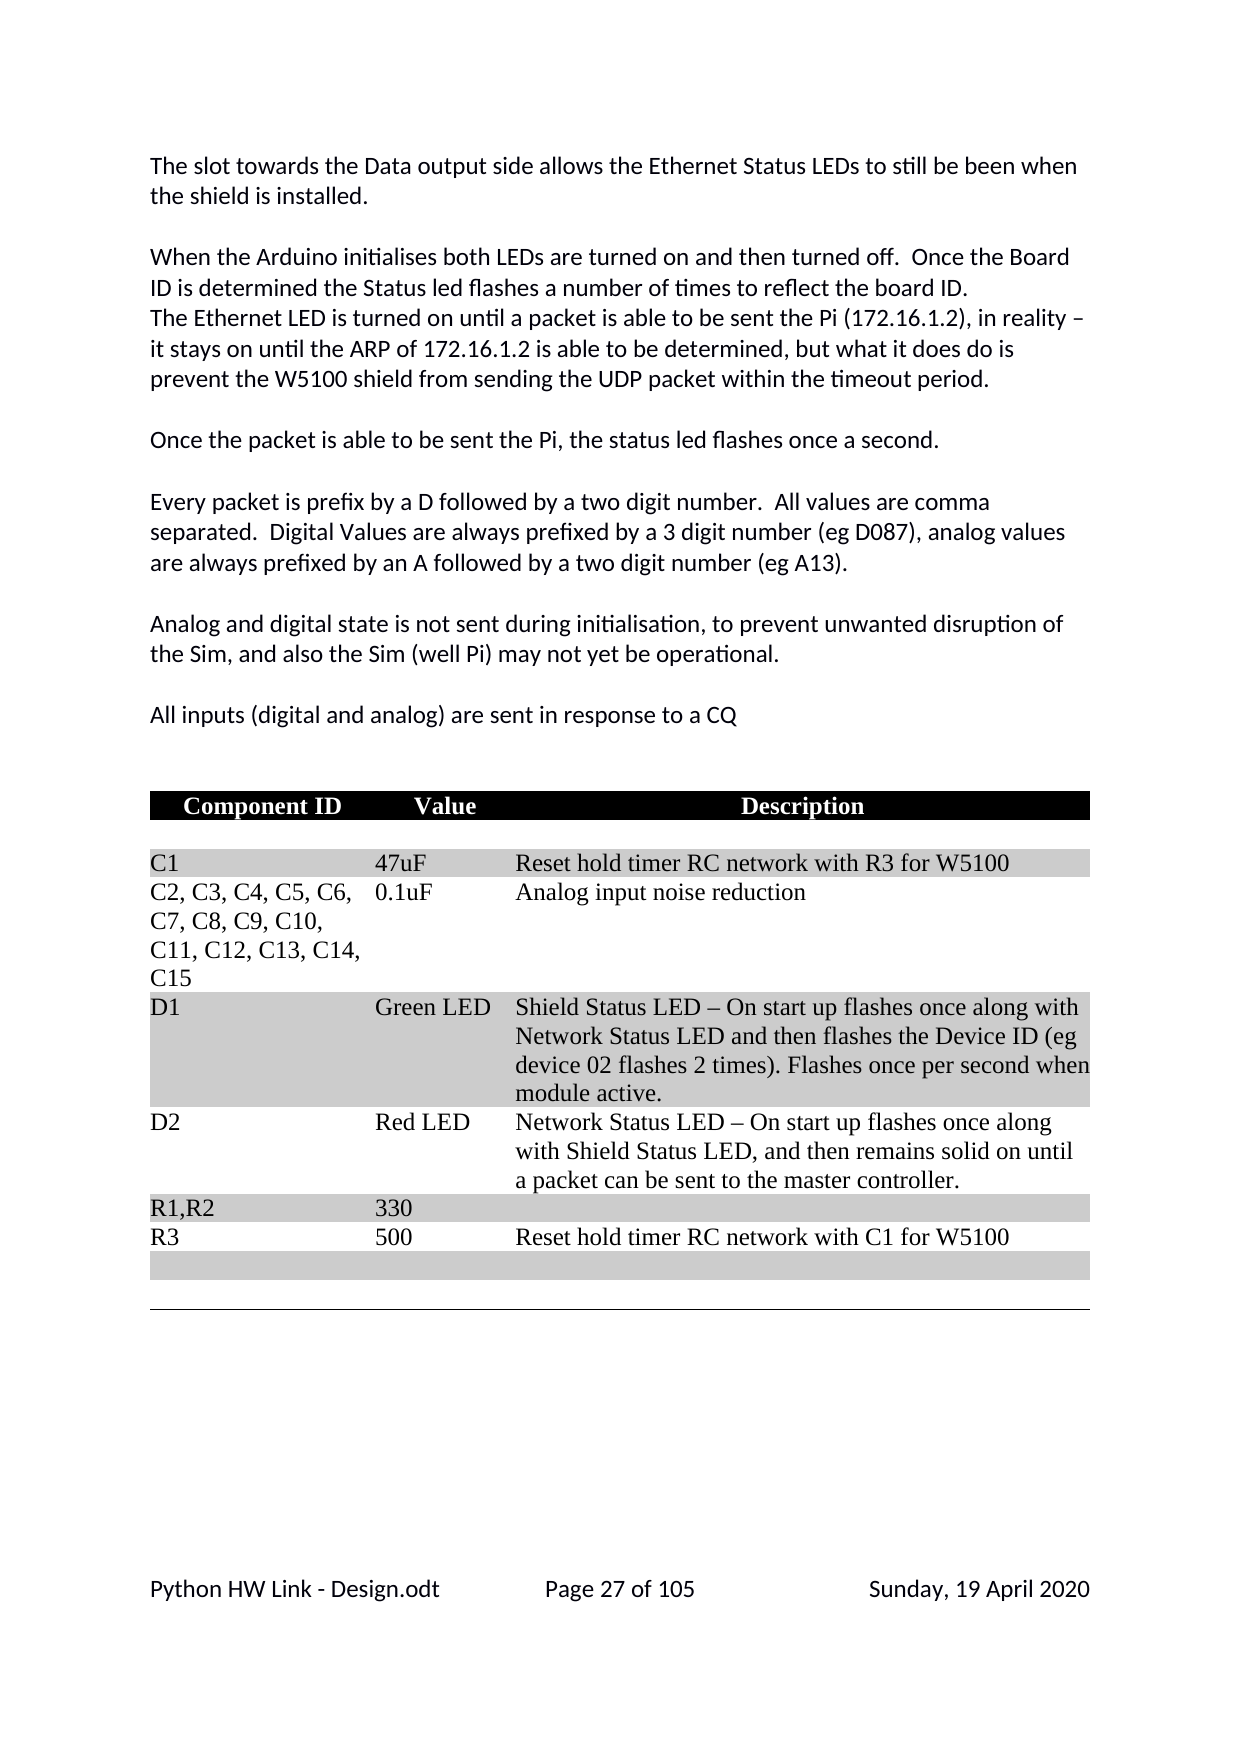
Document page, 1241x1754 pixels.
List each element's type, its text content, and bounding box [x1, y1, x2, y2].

table_cell [150, 1251, 375, 1280]
table_header Value [375, 791, 515, 820]
text Once the packet is able to be sent the Pi, the status led flashes once a second. [150, 425, 1090, 455]
table_cell 47uF [375, 849, 515, 877]
text All inputs (digital and analog) are sent in response to a CQ [150, 699, 1090, 730]
table_cell C1 [150, 849, 375, 877]
table_header Component ID [150, 791, 375, 820]
table_cell 500 [375, 1222, 515, 1251]
table_cell Shield Status LED – On start up flashes once along with Network Status LED and then flashes the Device ID (eg device 02 flashes 2 times). Flashes once per second when module active. [515, 992, 1090, 1107]
table_cell D2 [150, 1107, 375, 1193]
table_header Description [515, 791, 1090, 820]
table_cell 0.1uF [375, 877, 515, 992]
table_cell [515, 820, 1090, 848]
text Analog and digital state is not sent during initialisation, to prevent unwanted disruption of the Sim, and also the Sim (well Pi) may not yet be operational. [150, 608, 1090, 669]
table_cell [375, 1280, 515, 1308]
table_cell [375, 820, 515, 848]
text The slot towards the Data output side allows the Ethernet Status LEDs to still be been when the shield is installed. [150, 150, 1090, 211]
table_cell Reset hold timer RC network with R3 for W5100 [515, 849, 1090, 877]
text The Ethernet LED is turned on until a packet is able to be sent the Pi (172.16.1.2), in reality – it stays on until the ARP of 172.16.1.2 is able to be determined, but what it does do is prevent the W5100 shield from sending the UDP packet within the timeout period. [150, 303, 1090, 394]
table_cell D1 [150, 992, 375, 1107]
table_cell [375, 1251, 515, 1280]
table_cell [515, 1194, 1090, 1222]
table_cell Network Status LED – On start up flashes once along with Shield Status LED, and then remains solid on until a packet can be sent to the master controller. [515, 1107, 1090, 1193]
table_cell R3 [150, 1222, 375, 1251]
table_cell [515, 1251, 1090, 1280]
table_cell R1,R2 [150, 1194, 375, 1222]
text Every packet is prefix by a D followed by a two digit number. All values are comma separated. Digital Values are always prefixed by a 3 digit number (eg D087), analog values are always prefixed by an A followed by a two digit number (eg A13). [150, 486, 1090, 577]
table_cell Green LED [375, 992, 515, 1107]
table_cell Reset hold timer RC network with C1 for W5100 [515, 1222, 1090, 1251]
table_cell [150, 1280, 375, 1308]
table_cell [515, 1280, 1090, 1308]
table_cell Analog input noise reduction [515, 877, 1090, 992]
table_cell C2, C3, C4, C5, C6, C7, C8, C9, C10, C11, C12, C13, C14, C15 [150, 877, 375, 992]
table_cell 330 [375, 1194, 515, 1222]
table_cell Red LED [375, 1107, 515, 1193]
text When the Arduino initialises both LEDs are turned on and then turned off. Once the Board ID is determined the Status led flashes a number of times to reflect the board ID. [150, 242, 1090, 303]
table_cell [150, 820, 375, 848]
